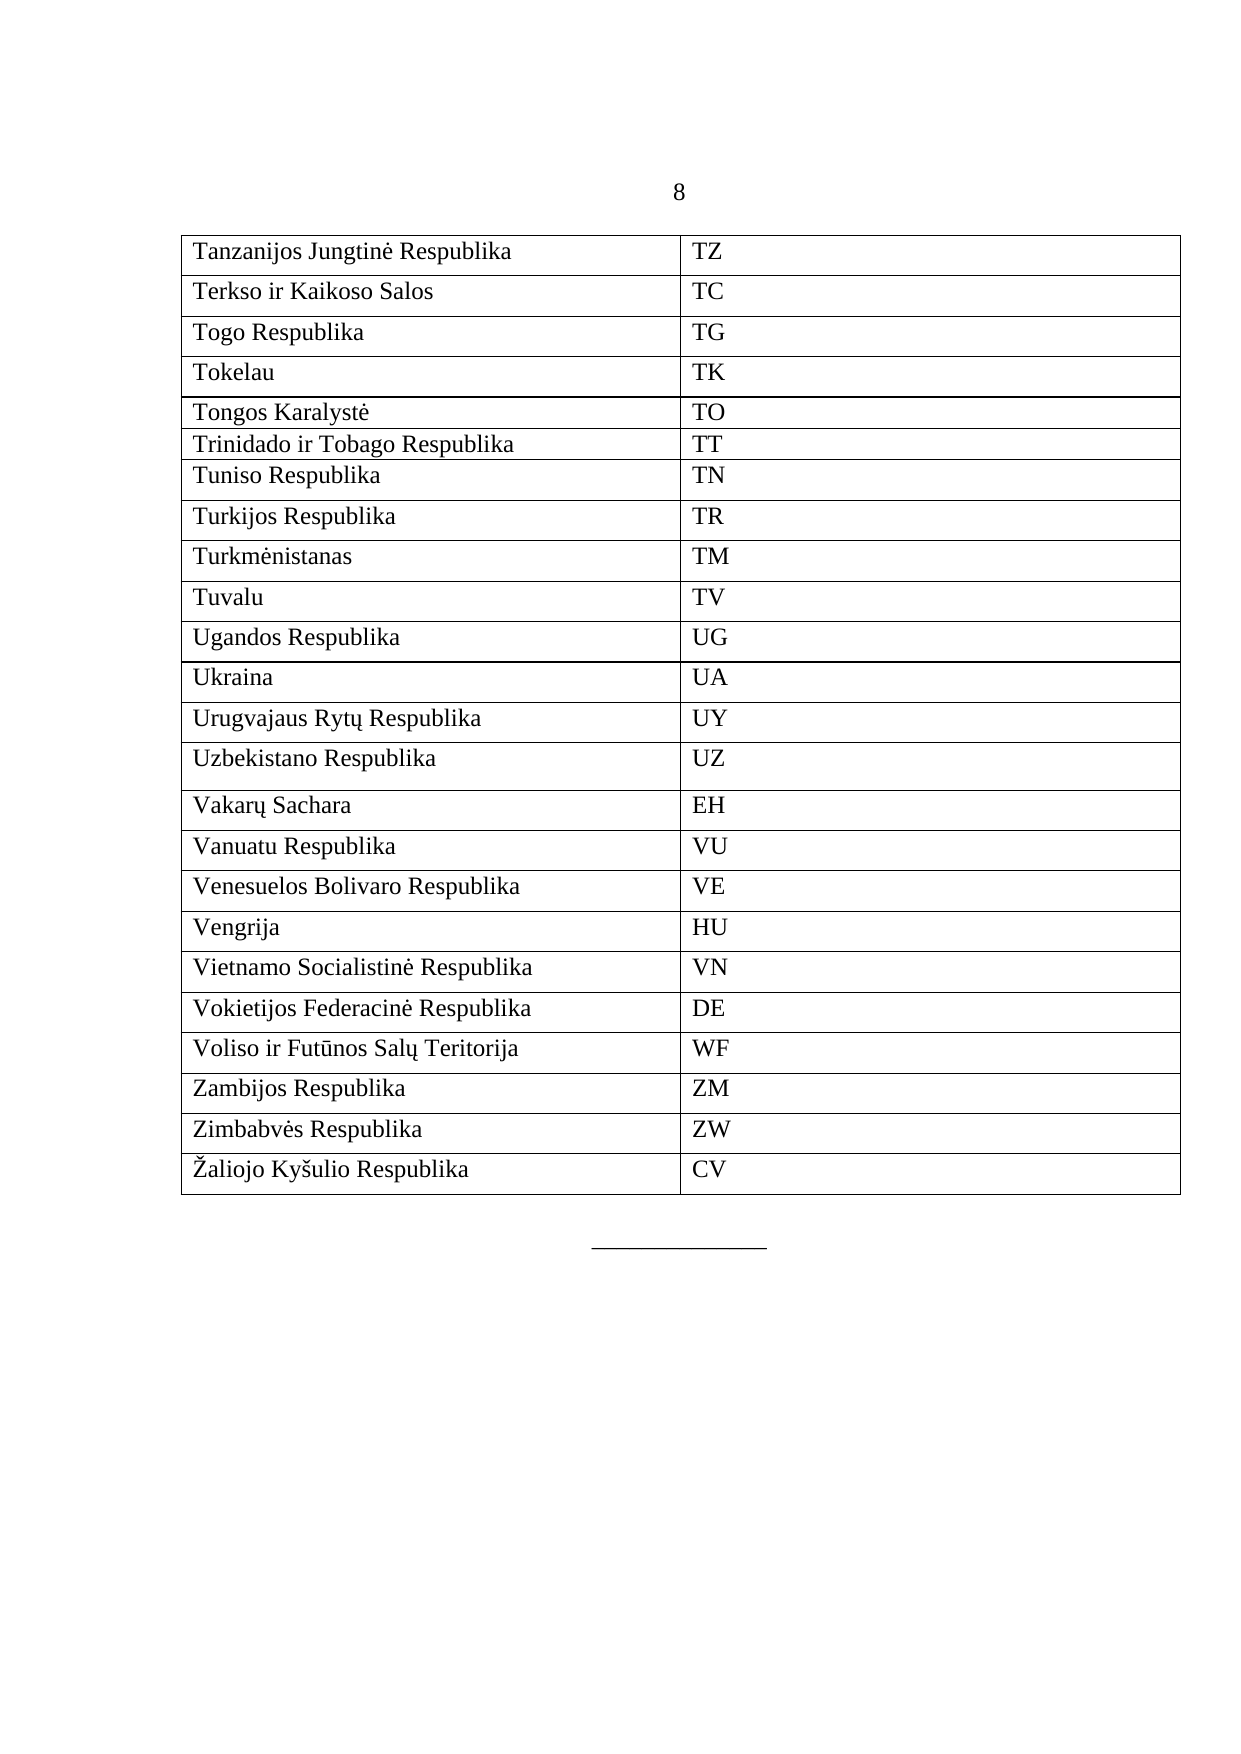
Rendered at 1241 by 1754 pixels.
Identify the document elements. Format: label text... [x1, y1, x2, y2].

text ______________ [177, 1223, 1181, 1252]
table_cell Vokietijos Federacinė Respublika [182, 993, 680, 1032]
table_cell TT [681, 429, 1180, 459]
table_cell UG [681, 622, 1180, 661]
table_cell HU [681, 912, 1180, 951]
table_cell TO [681, 398, 1180, 428]
table_cell TV [681, 582, 1180, 621]
table_cell Tongos Karalystė [182, 398, 680, 428]
table_cell UY [681, 703, 1180, 742]
table_cell VU [681, 831, 1180, 870]
table_cell Vengrija [182, 912, 680, 951]
table_cell ZM [681, 1074, 1180, 1113]
table_cell CV [681, 1154, 1180, 1194]
table_cell EH [681, 791, 1180, 830]
table_cell Terkso ir Kaikoso Salos [182, 276, 680, 316]
table_cell TN [681, 460, 1180, 500]
table_cell TM [681, 541, 1180, 581]
table_cell Venesuelos Bolivaro Respublika [182, 871, 680, 911]
table_cell TZ [681, 236, 1180, 275]
table_cell Ukraina [182, 663, 680, 702]
table_cell Vakarų Sachara [182, 791, 680, 830]
table_cell VE [681, 871, 1180, 911]
table_cell TR [681, 501, 1180, 540]
table_cell VN [681, 952, 1180, 992]
table_cell Tokelau [182, 357, 680, 396]
table_cell Voliso ir Futūnos Salų Teritorija [182, 1033, 680, 1072]
table_cell Urugvajaus Rytų Respublika [182, 703, 680, 742]
table_cell Turkmėnistanas [182, 541, 680, 581]
table_cell WF [681, 1033, 1180, 1072]
table_cell Zambijos Respublika [182, 1074, 680, 1113]
table_cell Zimbabvės Respublika [182, 1114, 680, 1153]
table_cell Tanzanijos Jungtinė Respublika [182, 236, 680, 275]
table_cell Turkijos Respublika [182, 501, 680, 540]
table_cell TG [681, 317, 1180, 356]
table_cell TC [681, 276, 1180, 316]
table_cell DE [681, 993, 1180, 1032]
table_cell TK [681, 357, 1180, 396]
table_cell ZW [681, 1114, 1180, 1153]
table_cell Tuvalu [182, 582, 680, 621]
table_cell Uzbekistano Respublika [182, 743, 680, 789]
table_cell UZ [681, 743, 1180, 789]
table_cell Trinidado ir Tobago Respublika [182, 429, 680, 459]
table_cell Vietnamo Socialistinė Respublika [182, 952, 680, 992]
table_cell Žaliojo Kyšulio Respublika [182, 1154, 680, 1194]
table_cell Ugandos Respublika [182, 622, 680, 661]
table_cell UA [681, 663, 1180, 702]
table_cell Vanuatu Respublika [182, 831, 680, 870]
table_cell Togo Respublika [182, 317, 680, 356]
table_cell Tuniso Respublika [182, 460, 680, 500]
